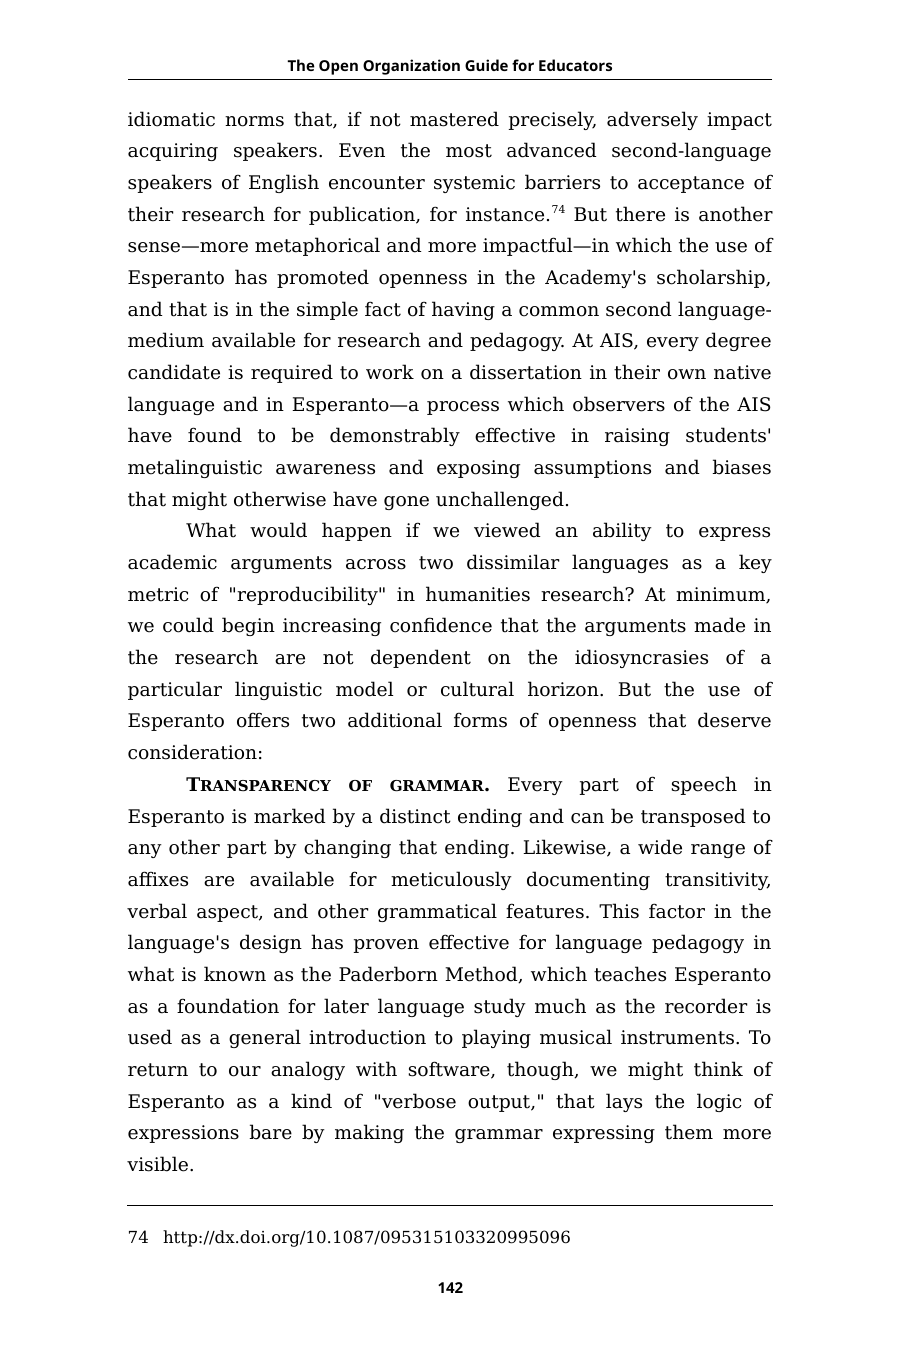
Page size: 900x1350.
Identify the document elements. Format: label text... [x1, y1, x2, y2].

text Transparency of grammar. Every part of speech in Esperanto is marked by a distinct ending and can be transposed to any other part by changing that ending. Likewise, a wide range of affixes are available for meticulously documenting transitivity, verbal aspect, and other grammatical features. This factor in the language's design has proven effective for language pedagogy in what is known as the Paderborn Method, which teaches Esperanto as a foundation for later language study much as the recorder is used as a general introduction to playing musical instruments. To return to our analogy with software, though, we might think of Esperanto as a kind of "verbose output," that lays the logic of expressions bare by making the grammar expressing them more visible. [127, 774, 772, 1176]
text http://dx.doi.org/10.1087/095315103320995096 [127, 1228, 772, 1247]
text What would happen if we viewed an ability to express academic arguments across two dissimilar languages as a key metric of "reproducibility" in humanities research? At minimum, we could begin increasing confidence that the arguments made in the research are not dependent on the idiosyncrasies of a particular linguistic model or cultural horizon. But the use of Esperanto offers two additional forms of openness that deserve consideration: [127, 520, 772, 764]
text idiomatic norms that, if not mastered precisely, adversely impact acquiring speakers. Even the most advanced second-language speakers of English encounter systemic barriers to acceptance of their research for publication, for instance. But there is another sense—more metaphorical and more impactful—in which the use of Esperanto has promoted openness in the Academy's scholarship, and that is in the simple fact of having a common second language-medium available for research and pedagogy. At AIS, every degree candidate is required to work on a dissertation in their own native language and in Esperanto—a process which observers of the AIS have found to be demonstrably effective in raising students' metalinguistic awareness and exposing assumptions and biases that might otherwise have gone unchallenged. [127, 109, 772, 511]
